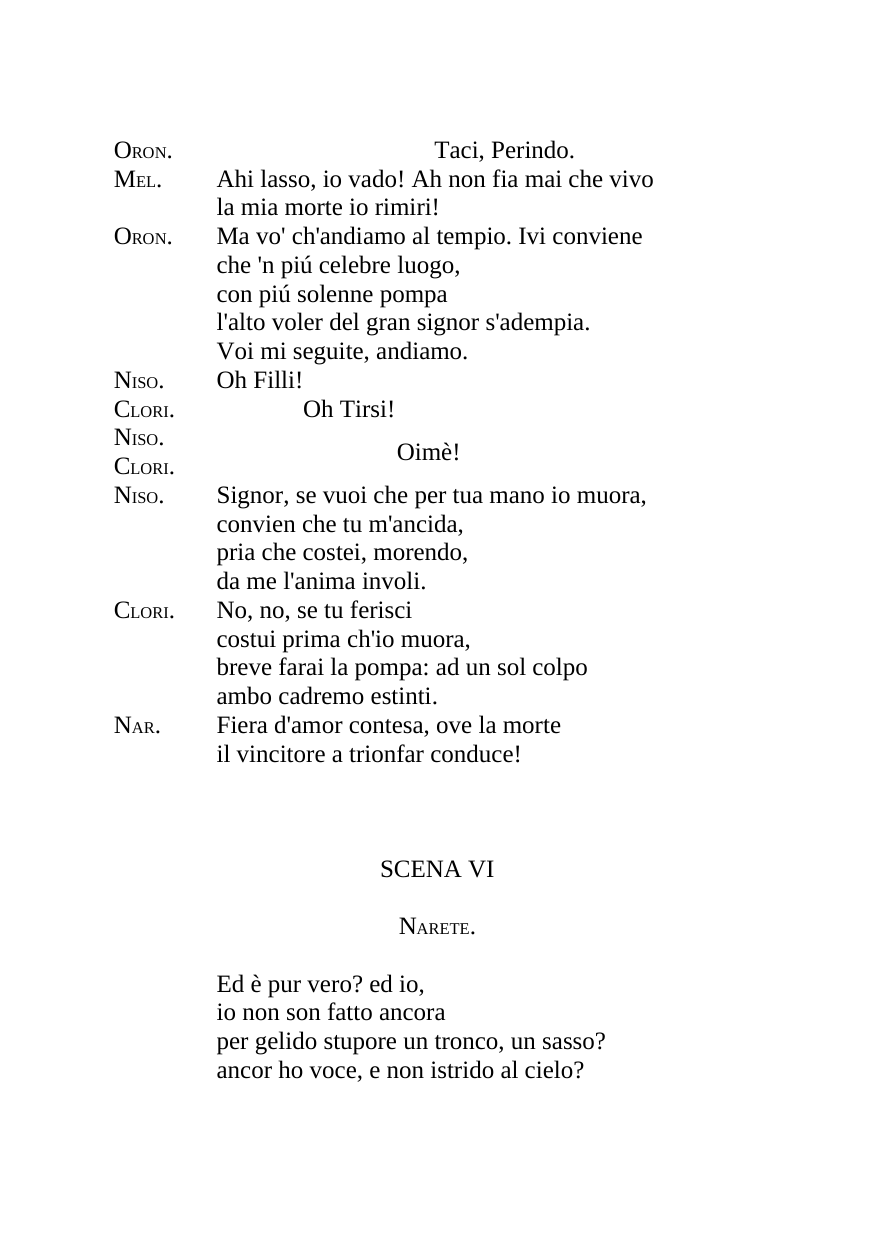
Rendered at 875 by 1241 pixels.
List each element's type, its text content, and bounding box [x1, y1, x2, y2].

table_cell Oimè! [209, 423, 768, 480]
table_cell Clori. [106, 394, 209, 422]
table_cell Taci, Perindo. [209, 135, 768, 164]
text Narete. [106, 911, 768, 940]
table_cell Ma vo' ch'andiamo al tempio. Ivi conviene che 'n piú celebre luogo, con piú solenne pompa l'alto voler del gran signor s'adempia. Voi mi seguite, andiamo. [209, 221, 768, 365]
table_cell Nar. [106, 710, 209, 767]
table_cell No, no, se tu ferisci costui prima ch'io muora, breve farai la pompa: ad un sol colpo ambo cadremo estinti. [209, 595, 768, 710]
table_cell Fiera d'amor contesa, ove la morte il vincitore a trionfar conduce! [209, 710, 768, 767]
table_cell Clori. [106, 595, 209, 710]
table_cell Oh Tirsi! [209, 394, 768, 422]
text SCENA VI [106, 854, 768, 882]
table_cell Niso. [106, 480, 209, 595]
table_header [106, 969, 209, 1084]
table_cell Niso. [106, 365, 209, 394]
table_cell Oh Filli! [209, 365, 768, 394]
table_cell Oron. [106, 221, 209, 365]
table_cell Mel. [106, 164, 209, 221]
table_cell Signor, se vuoi che per tua mano io muora, convien che tu m'ancida, pria che costei, morendo, da me l'anima involi. [209, 480, 768, 595]
table_header Ed è pur vero? ed io, io non son fatto ancora per gelido stupore un tronco, un sasso? ancor ho voce, e non istrido al cielo? [209, 969, 768, 1084]
table_cell Oron. [106, 135, 209, 164]
table_cell Ahi lasso, io vado! Ah non fia mai che vivo la mia morte io rimiri! [209, 164, 768, 221]
table_cell Niso. Clori. [106, 423, 209, 480]
